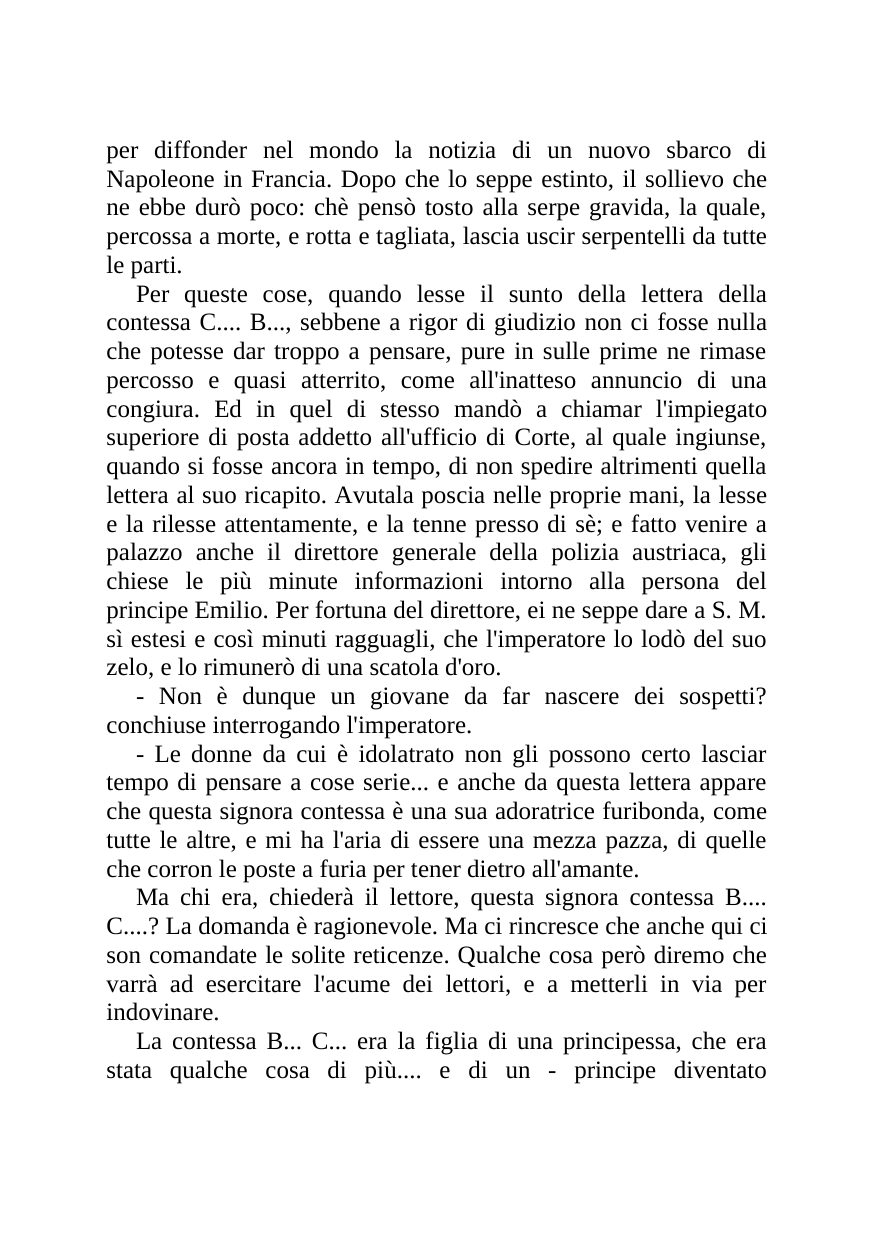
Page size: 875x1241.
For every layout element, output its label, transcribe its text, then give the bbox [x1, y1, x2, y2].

text Per queste cose, quando lesse il sunto della lettera della contessa C.... B..., sebbene a rigor di giudizio non ci fosse nulla che potesse dar troppo a pensare, pure in sulle prime ne rimase percosso e quasi atterrito, come all'inatteso annuncio di una congiura. Ed in quel di stesso mandò a chiamar l'impiegato superiore di posta addetto all'ufficio di Corte, al quale ingiunse, quando si fosse ancora in tempo, di non spedire altrimenti quella lettera al suo ricapito. Avutala poscia nelle proprie mani, la lesse e la rilesse attentamente, e la tenne presso di sè; e fatto venire a palazzo anche il direttore generale della polizia austriaca, gli chiese le più minute informazioni intorno alla persona del principe Emilio. Per fortuna del direttore, ei ne seppe dare a S. M. sì estesi e così minuti ragguagli, che l'imperatore lo lodò del suo zelo, e lo rimunerò di una scatola d'oro. [106, 279, 768, 681]
text per diffonder nel mondo la notizia di un nuovo sbarco di Napoleone in Francia. Dopo che lo seppe estinto, il sollievo che ne ebbe durò poco: chè pensò tosto alla serpe gravida, la quale, percossa a morte, e rotta e tagliata, lascia uscir serpentelli da tutte le parti. [106, 135, 768, 279]
text - Le donne da cui è idolatrato non gli possono certo lasciar tempo di pensare a cose serie... e anche da questa lettera appare che questa signora contessa è una sua adoratrice furibonda, come tutte le altre, e mi ha l'aria di essere una mezza pazza, di quelle che corron le poste a furia per tener dietro all'amante. [106, 739, 768, 882]
text Ma chi era, chiederà il lettore, questa signora contessa B.... C....? La domanda è ragionevole. Ma ci rincresce che anche qui ci son comandate le solite reticenze. Qualche cosa però diremo che varrà ad esercitare l'acume dei lettori, e a metterli in via per indovinare. [106, 882, 768, 1026]
text - Non è dunque un giovane da far nascere dei sospetti? conchiuse interrogando l'imperatore. [106, 681, 768, 739]
text La contessa B... C... era la figlia di una principessa, che era stata qualche cosa di più.... e di un - principe diventato [106, 1026, 768, 1084]
